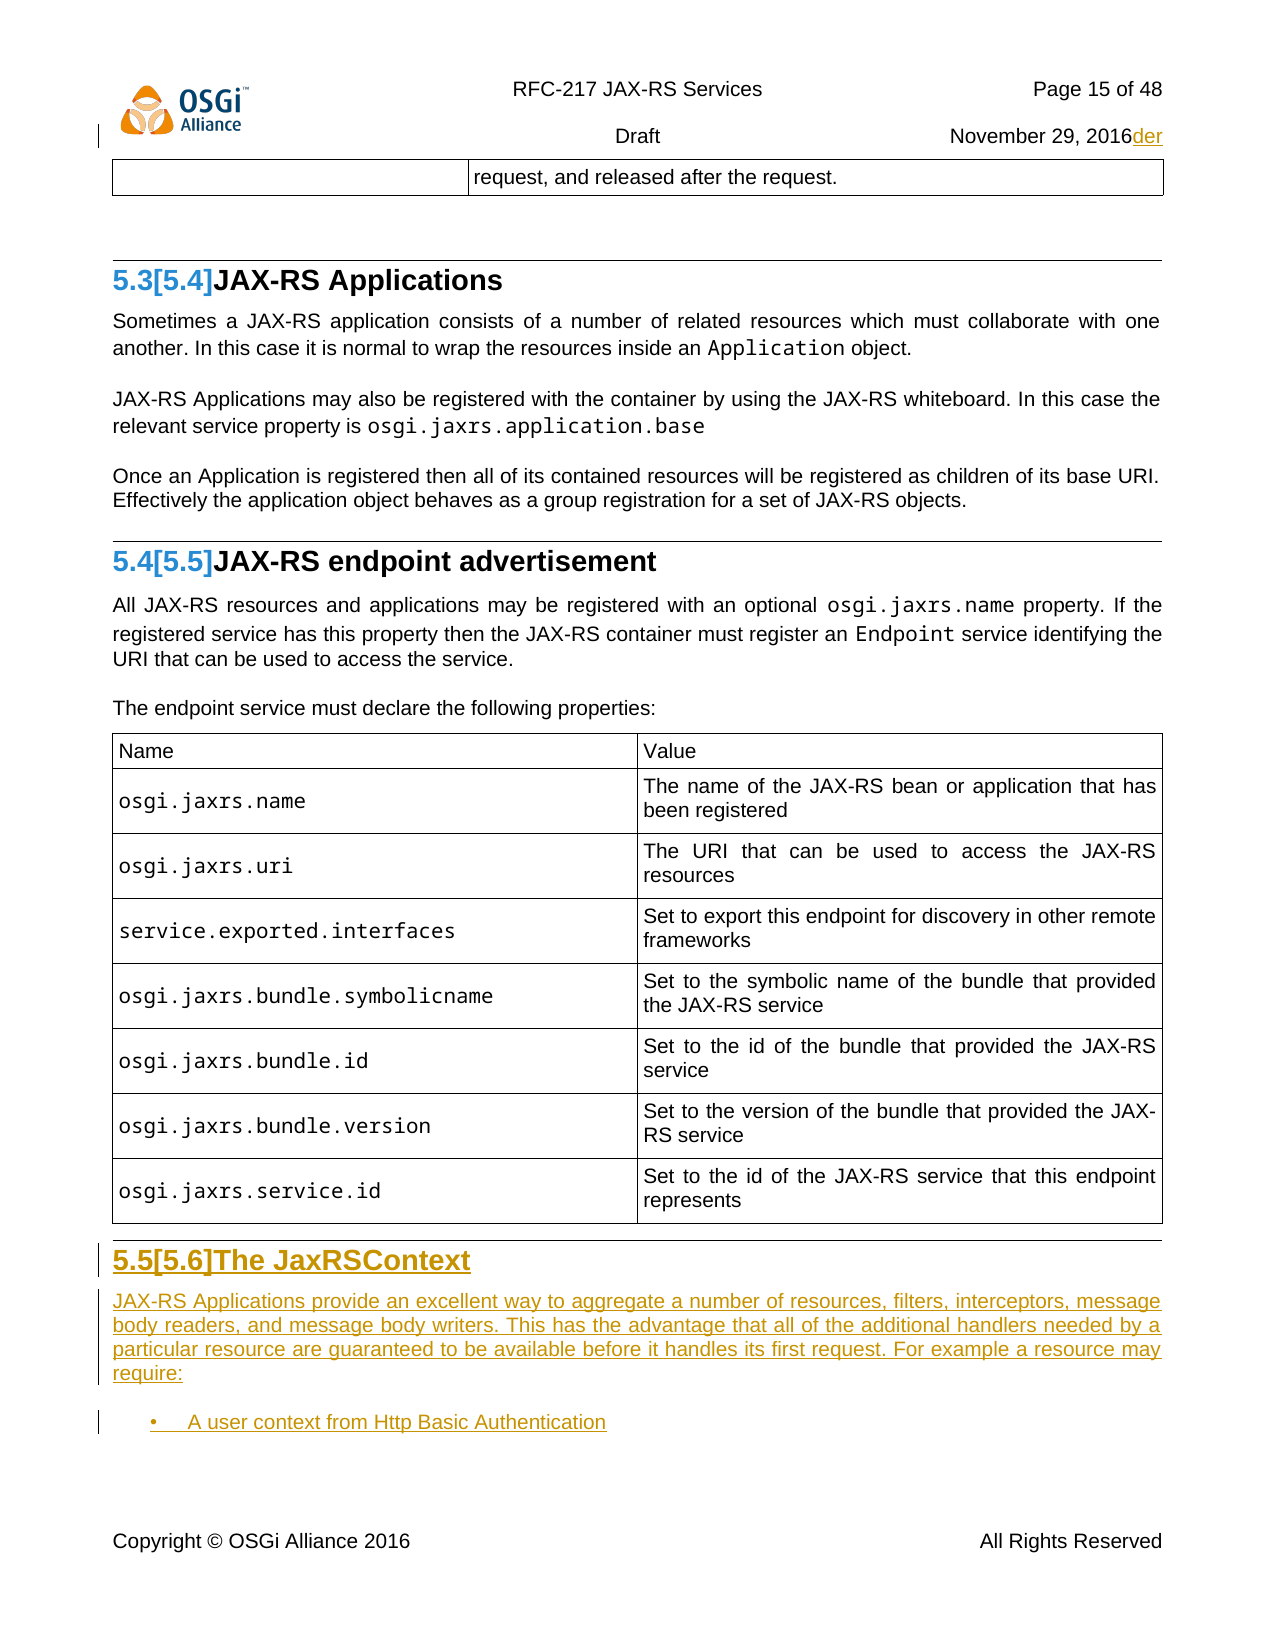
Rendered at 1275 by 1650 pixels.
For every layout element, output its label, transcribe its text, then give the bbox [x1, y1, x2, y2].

subtitle The JaxRSContext [112, 1241, 1162, 1277]
table_cell Set to export this endpoint for discovery in other remote frameworks [638, 899, 1162, 963]
table_cell The URI that can be used to access the JAX-RS resources [638, 834, 1162, 898]
table_cell Set to the id of the bundle that provided the JAX-RS service [638, 1029, 1162, 1093]
list A user context from Http Basic Authentication [150, 1410, 1162, 1434]
text Sometimes a JAX-RS application consists of a number of related resources which must collaborate with one another. In this case it is normal to wrap the resources inside an Application object. [112, 309, 1162, 362]
table_cell osgi.jaxrs.bundle.symbolicname [113, 964, 637, 1028]
text JAX-RS Applications may also be registered with the container by using the JAX-RS whiteboard. In this case the relevant service property is osgi.jaxrs.application.base [112, 387, 1162, 439]
subtitle JAX-RS endpoint advertisement [112, 542, 1162, 578]
subtitle JAX-RS Applications [112, 261, 1162, 297]
text require: [112, 1359, 1162, 1385]
text Once an Application is registered then all of its contained resources will be registered as children of its base URI. Effectively the application object behaves as a group registration for a set of JAX-RS objects. [112, 464, 1162, 512]
text The endpoint service must declare the following properties: [112, 696, 1162, 720]
table_cell Set to the symbolic name of the bundle that provided the JAX-RS service [638, 964, 1162, 1028]
table_cell osgi.jaxrs.bundle.version [113, 1094, 637, 1158]
table_cell osgi.jaxrs.uri [113, 834, 637, 898]
table_header Value [638, 734, 1162, 768]
table_cell service.exported.interfaces [113, 899, 637, 963]
text body readers, and message body writers. This has the advantage that all of the additional handlers needed by a [112, 1311, 1162, 1334]
table_cell Set to the id of the JAX-RS service that this endpoint represents [638, 1159, 1162, 1223]
table_cell [113, 160, 468, 194]
table_cell osgi.jaxrs.name [113, 769, 637, 833]
table_cell The name of the JAX-RS bean or application that has been registered [638, 769, 1162, 833]
text particular resource are guaranteed to be available before it handles its first request. For example a resource may [112, 1335, 1162, 1358]
picture [113, 78, 257, 142]
table_cell osgi.jaxrs.bundle.id [113, 1029, 637, 1093]
table_cell osgi.jaxrs.service.id [113, 1159, 637, 1223]
text JAX-RS Applications provide an excellent way to aggregate a number of resources, filters, interceptors, message [112, 1289, 1162, 1310]
table_cell request, and released after the request. [469, 160, 1163, 194]
table_cell Set to the version of the bundle that provided the JAX-RS service [638, 1094, 1162, 1158]
table_header Name [113, 734, 637, 768]
text All JAX-RS resources and applications may be registered with an optional osgi.jaxrs.name property. If the registered service has this property then the JAX-RS container must register an Endpoint service identifying the URI that can be used to access the service. [112, 590, 1162, 671]
